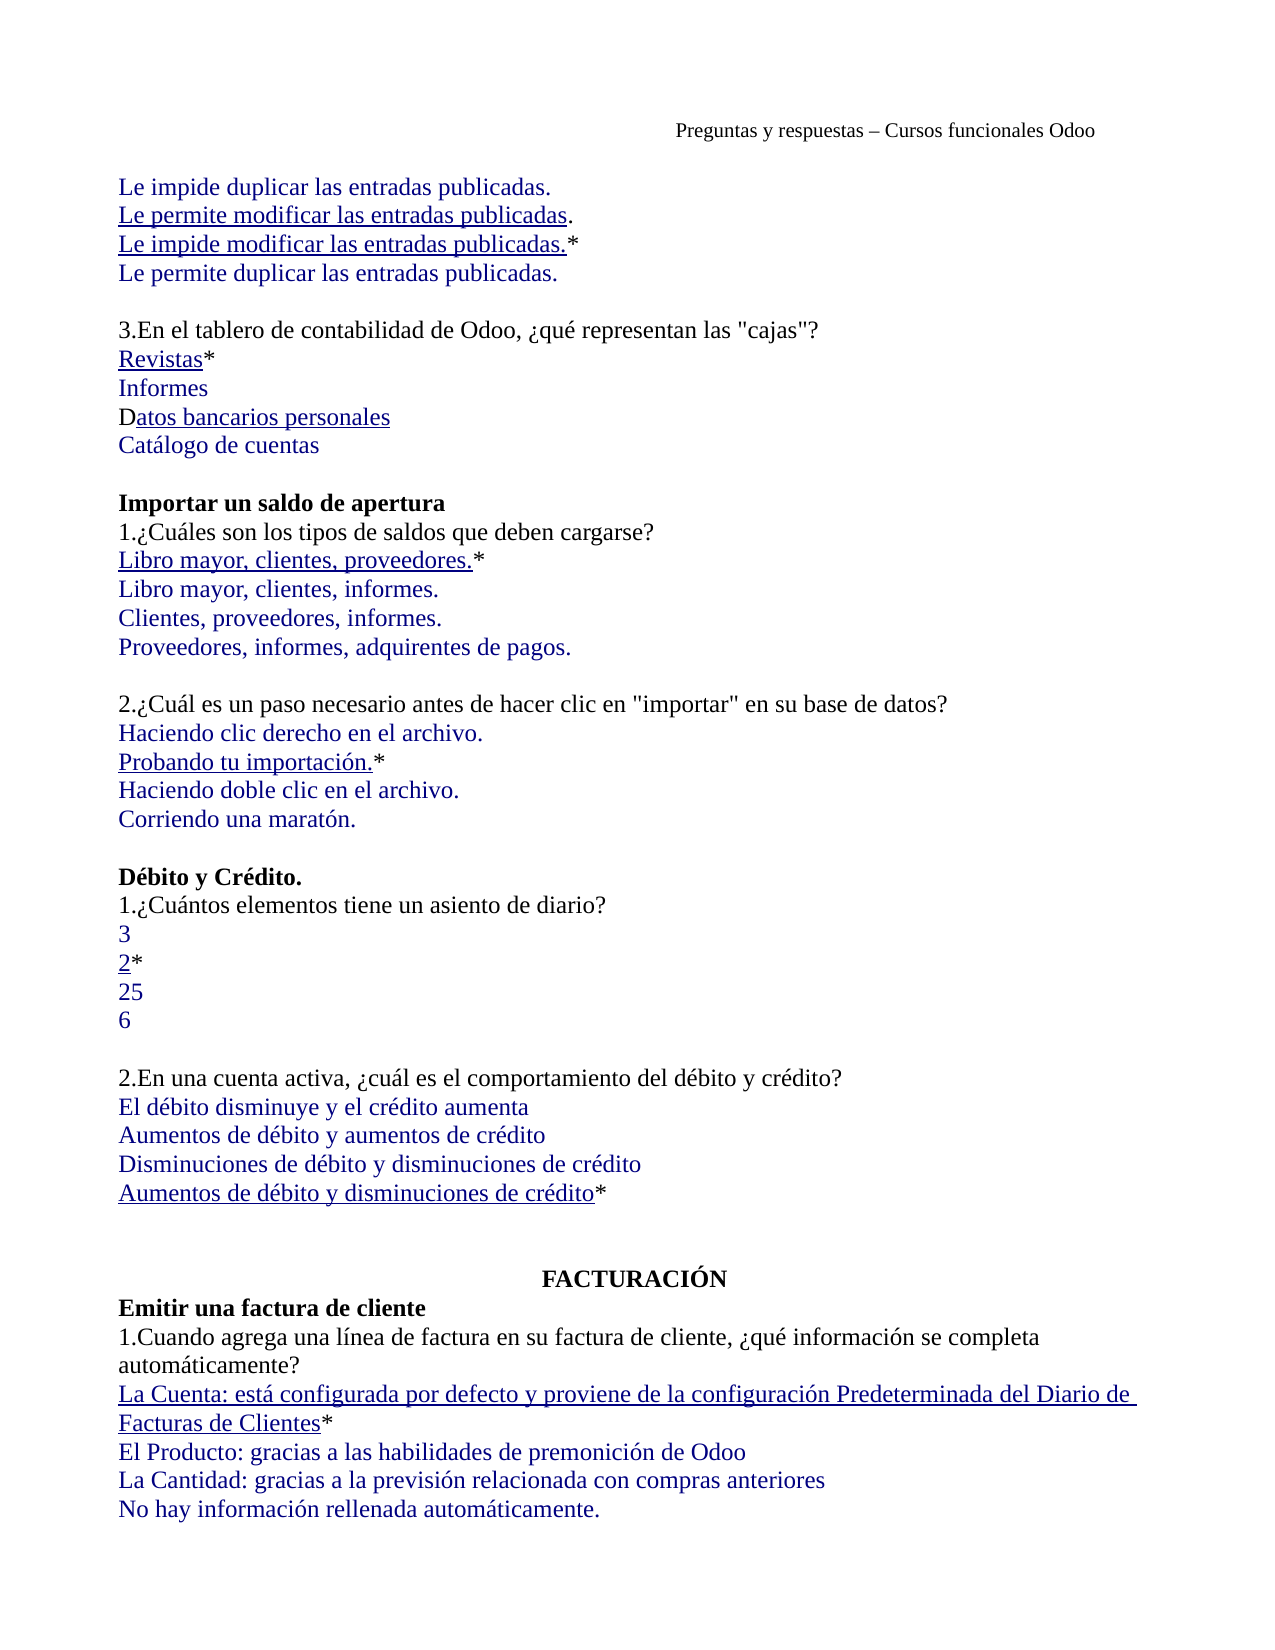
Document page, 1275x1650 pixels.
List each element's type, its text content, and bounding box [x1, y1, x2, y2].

text 1.¿Cuántos elementos tiene un asiento de diario? [118, 890, 1157, 919]
text 2.¿Cuál es un paso necesario antes de hacer clic en "importar" en su base de datos? [118, 689, 1157, 718]
text 2.En una cuenta activa, ¿cuál es el comportamiento del débito y crédito? [118, 1063, 1157, 1092]
text Probando tu importación.* [118, 747, 1157, 775]
text Haciendo clic derecho en el archivo. [118, 718, 1157, 747]
text Proveedores, informes, adquirentes de pagos. [118, 632, 1157, 660]
text Haciendo doble clic en el archivo. [118, 775, 1157, 804]
text La Cuenta: está configurada por defecto y proviene de la configuración Predeterminada del Diario de Facturas de Clientes* [118, 1379, 1157, 1437]
text Aumentos de débito y disminuciones de crédito* [118, 1178, 1157, 1207]
text Aumentos de débito y aumentos de crédito [118, 1120, 1157, 1149]
text 1.Cuando agrega una línea de factura en su factura de cliente, ¿qué información se completa automáticamente? [118, 1322, 1157, 1379]
text 3.En el tablero de contabilidad de Odoo, ¿qué representan las "cajas"? [118, 315, 1157, 344]
text Disminuciones de débito y disminuciones de crédito [118, 1149, 1157, 1178]
text Le impide modificar las entradas publicadas.* [118, 229, 1157, 258]
text FACTURACIÓN [118, 1264, 1157, 1293]
text 3 [118, 919, 1157, 948]
text 6 [118, 1005, 1157, 1034]
text Le permite duplicar las entradas publicadas. [118, 258, 1157, 287]
text Emitir una factura de cliente [118, 1293, 1157, 1322]
text Clientes, proveedores, informes. [118, 603, 1157, 632]
text 1.¿Cuáles son los tipos de saldos que deben cargarse? [118, 517, 1157, 545]
text No hay información rellenada automáticamente. [118, 1494, 1157, 1523]
text Corriendo una maratón. [118, 804, 1157, 833]
text Revistas* [118, 344, 1157, 373]
text Débito y Crédito. [118, 862, 1157, 890]
text Libro mayor, clientes, proveedores.* [118, 545, 1157, 574]
text Importar un saldo de apertura [118, 488, 1157, 517]
text El débito disminuye y el crédito aumenta [118, 1092, 1157, 1120]
text 2* [118, 948, 1157, 977]
text Datos bancarios personales [118, 402, 1157, 430]
text Libro mayor, clientes, informes. [118, 574, 1157, 603]
text El Producto: gracias a las habilidades de premonición de Odoo [118, 1437, 1157, 1465]
text Informes [118, 373, 1157, 402]
text La Cantidad: gracias a la previsión relacionada con compras anteriores [118, 1465, 1157, 1494]
text Le permite modificar las entradas publicadas. [118, 200, 1157, 229]
text 25 [118, 977, 1157, 1005]
text Catálogo de cuentas [118, 430, 1157, 459]
text Le impide duplicar las entradas publicadas. [118, 172, 1157, 200]
